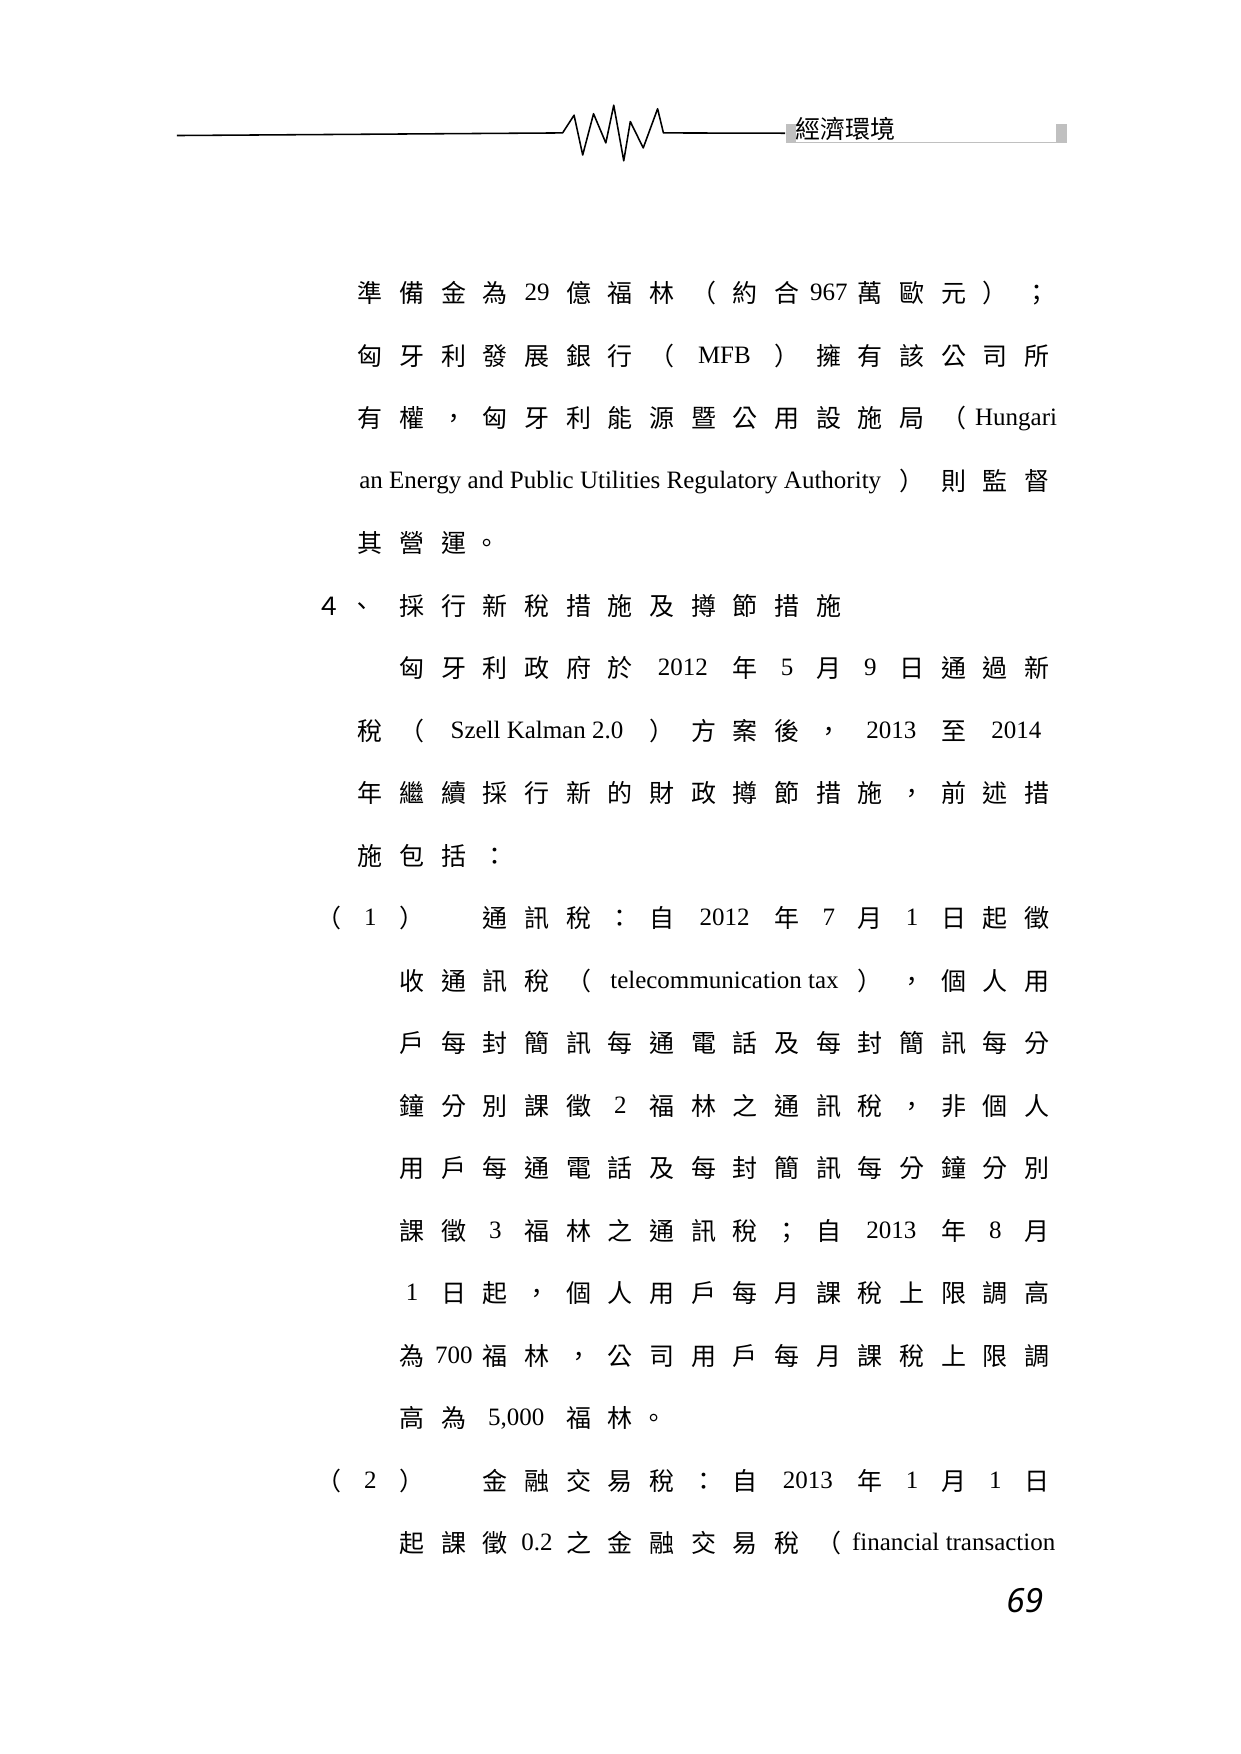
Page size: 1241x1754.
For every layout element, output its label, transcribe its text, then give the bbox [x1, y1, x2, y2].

text （2） 金融交易稅：自2013年1月1日起課徵0.2之金融交易稅（financial transaction [306, 1438, 1058, 1563]
text ４、採行新稅措施及撙節措施 [281, 563, 1058, 625]
text 準備金為29億福林（約合967萬歐元）；匈牙利發展銀行（MFB）擁有該公司所有權，匈牙利能源暨公用設施局（Hungarian Energy and Public Utilities Regulatory Authority）則監督其營運。 [330, 250, 1058, 563]
text （1） 通訊稅：自2012年7月1日起徵收通訊稅（telecommunication tax），個人用戶每封簡訊每通電話及每封簡訊每分鐘分別課徵2福林之通訊稅，非個人用戶每通電話及每封簡訊每分鐘分別課徵3福林之通訊稅；自2013年8月1日起，個人用戶每月課稅上限調高為700福林，公司用戶每月課稅上限調高為5,000福林。 [306, 875, 1058, 1438]
text 匈牙利政府於2012年5月9日通過新稅（Szell Kalman 2.0）方案後，2013至2014年繼續採行新的財政撙節措施，前述措施包括： [330, 625, 1058, 875]
